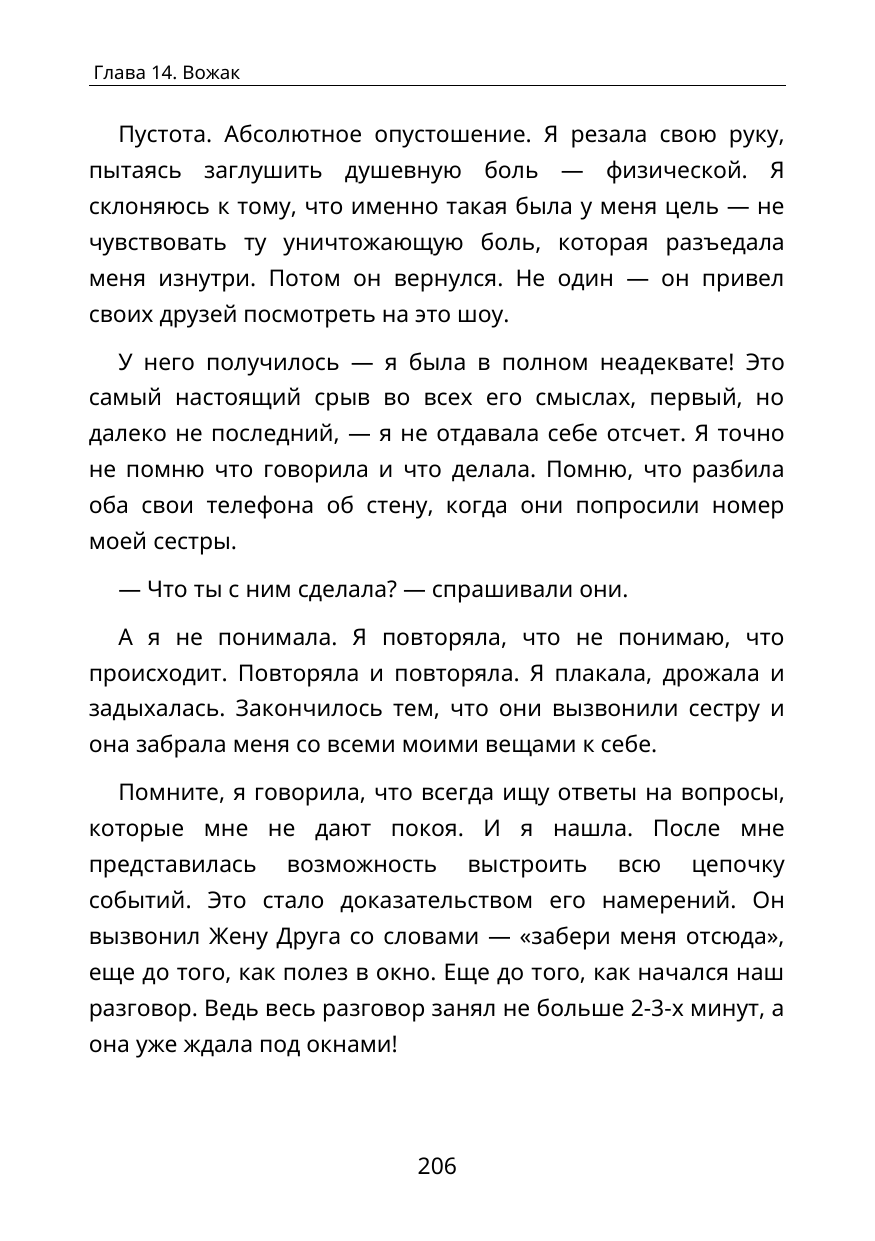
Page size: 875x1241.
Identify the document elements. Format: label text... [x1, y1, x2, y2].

text Пустота. Абсолютное опустошение. Я резала свою руку, пытаясь заглушить душевную боль — физической. Я склоняюсь к тому, что именно такая была у меня цель — не чувствовать ту уничтожающую боль, которая разъедала меня изнутри. Потом он вернулся. Не один — он привел своих друзей посмотреть на это шоу. [88, 118, 786, 329]
text — Что ты с ним сделала? — спрашивали они. [88, 573, 786, 604]
text Помните, я говорила, что всегда ищу ответы на вопросы, которые мне не дают покоя. И я нашла. После мне представилась возможность выстроить всю цепочку событий. Это стало доказательством его намерений. Он вызвонил Жену Друга со словами — «забери меня отсюда», еще до того, как полез в окно. Еще до того, как начался наш разговор. Ведь весь разговор занял не больше 2-3-х минут, а она уже ждала под окнами! [88, 776, 786, 1059]
text А я не понимала. Я повторяла, что не понимаю, что происходит. Повторяла и повторяла. Я плакала, дрожала и задыхалась. Закончилось тем, что они вызвонили сестру и она забрала меня со всеми моими вещами к себе. [88, 621, 786, 759]
text У него получилось — я была в полном неадеквате! Это самый настоящий срыв во всех его смыслах, первый, но далеко не последний, — я не отдавала себе отсчет. Я точно не помню что говорила и что делала. Помню, что разбила оба свои телефона об стену, когда они попросили номер моей сестры. [88, 345, 786, 556]
